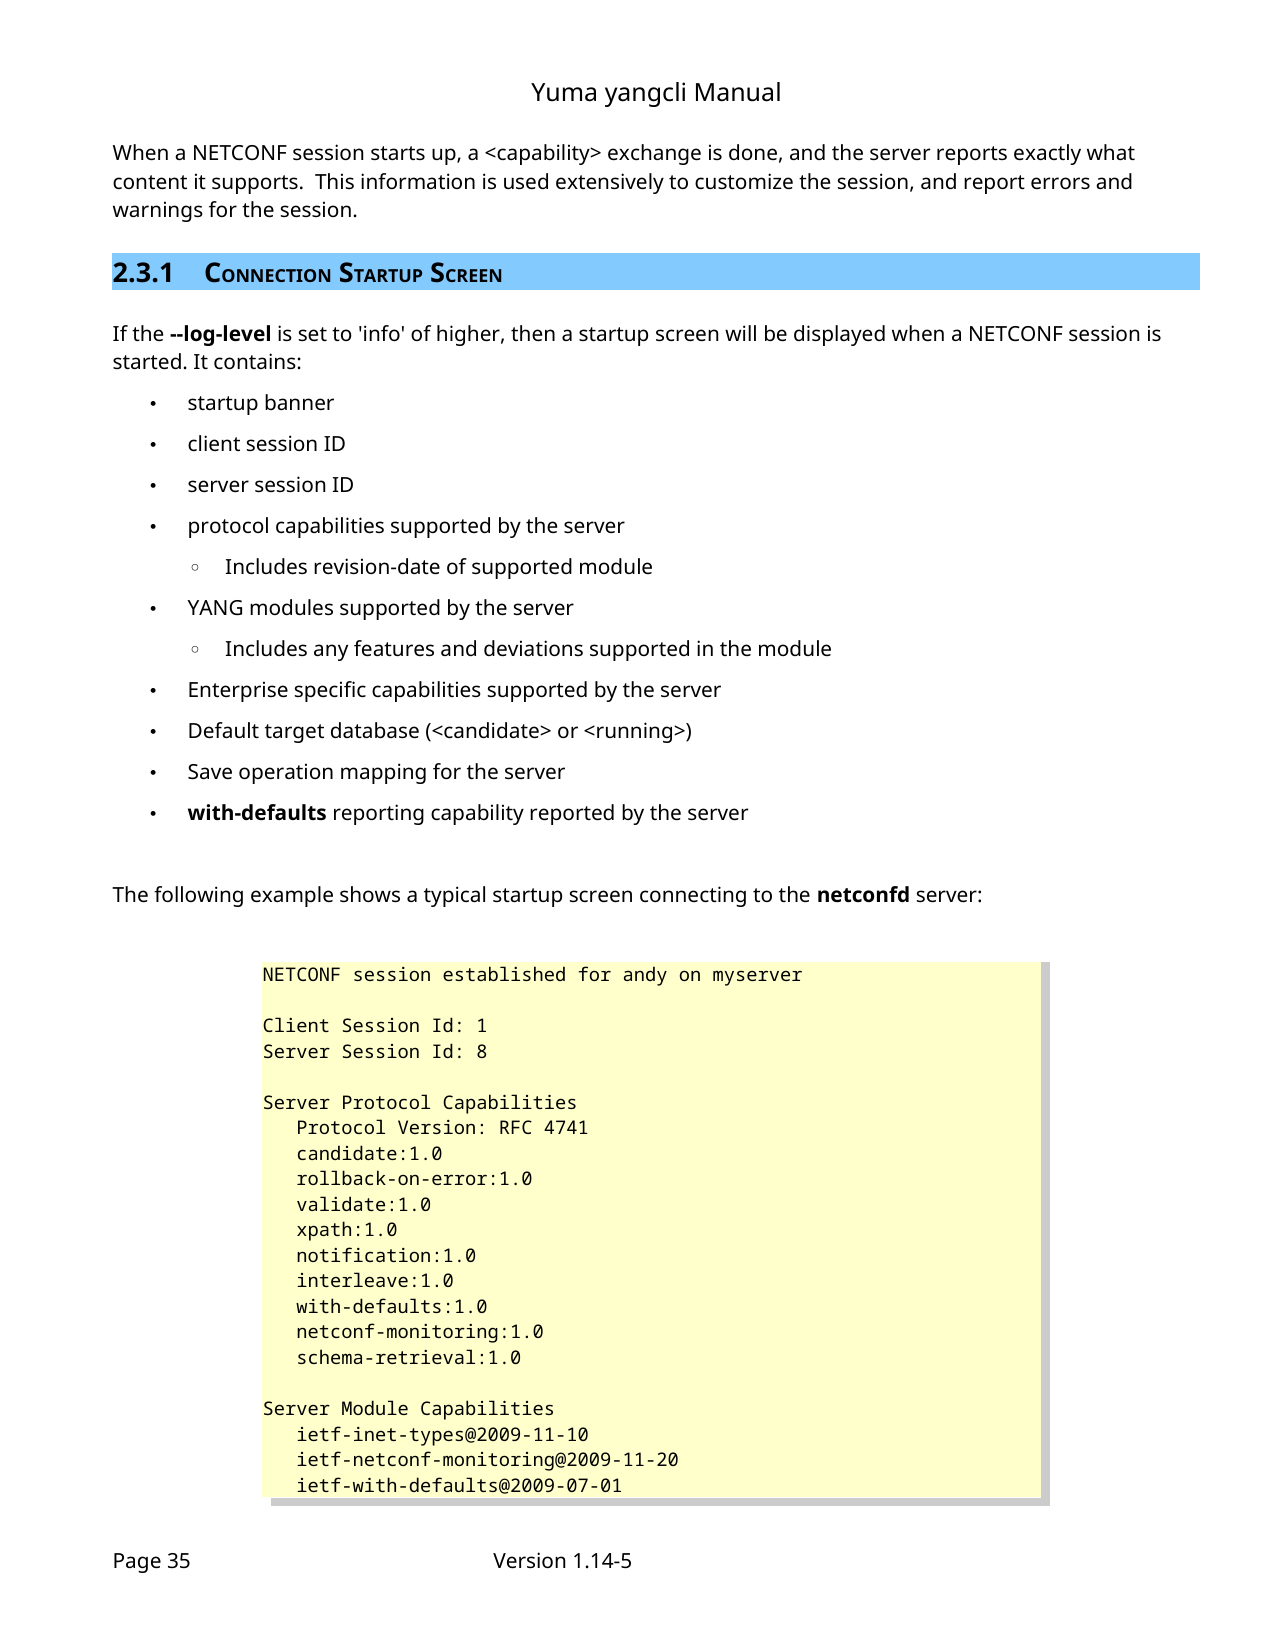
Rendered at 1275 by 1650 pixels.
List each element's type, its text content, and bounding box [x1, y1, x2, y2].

text ietf-inet-types@2009-11-10 [262, 1421, 1041, 1446]
list with-defaults reporting capability reported by the server [150, 798, 1200, 826]
text netconf-monitoring:1.0 [262, 1319, 1041, 1344]
text validate:1.0 [262, 1191, 1041, 1217]
list Enterprise specific capabilities supported by the server [150, 675, 1200, 703]
text ietf-with-defaults@2009-07-01 [262, 1472, 1041, 1497]
list client session ID [150, 429, 1200, 458]
list protocol capabilities supported by the server [150, 511, 1200, 540]
text rollback-on-error:1.0 [262, 1166, 1041, 1191]
text notification:1.0 [262, 1242, 1041, 1268]
text candidate:1.0 [262, 1140, 1041, 1166]
subtitle Connection Startup Screen [112, 253, 1200, 290]
list YANG modules supported by the server [150, 593, 1200, 622]
text xpath:1.0 [262, 1217, 1041, 1242]
list Includes any features and deviations supported in the module [187, 634, 1200, 662]
text with-defaults:1.0 [262, 1293, 1041, 1319]
text ietf-netconf-monitoring@2009-11-20 [262, 1446, 1041, 1472]
list Includes revision-date of supported module [187, 552, 1200, 581]
text Client Session Id: 1 [262, 1013, 1041, 1038]
text The following example shows a typical startup screen connecting to the netconfd server: [112, 880, 1200, 908]
list startup banner [150, 388, 1200, 417]
text When a NETCONF session starts up, a <capability> exchange is done, and the server reports exactly what content it supports. This information is used extensively to customize the session, and report errors and warnings for the session. [112, 138, 1200, 224]
text Protocol Version: RFC 4741 [262, 1115, 1041, 1140]
list Default target database (<candidate> or <running>) [150, 716, 1200, 744]
list server session ID [150, 470, 1200, 499]
text If the --log-level is set to 'info' of higher, then a startup screen will be displayed when a NETCONF session is started. It contains: [112, 319, 1200, 376]
text Server Session Id: 8 [262, 1038, 1041, 1064]
text Server Module Capabilities [262, 1395, 1041, 1421]
list Save operation mapping for the server [150, 757, 1200, 785]
text NETCONF session established for andy on myserver [262, 962, 1041, 987]
text schema-retrieval:1.0 [262, 1344, 1041, 1370]
text interleave:1.0 [262, 1268, 1041, 1293]
text Server Protocol Capabilities [262, 1089, 1041, 1115]
